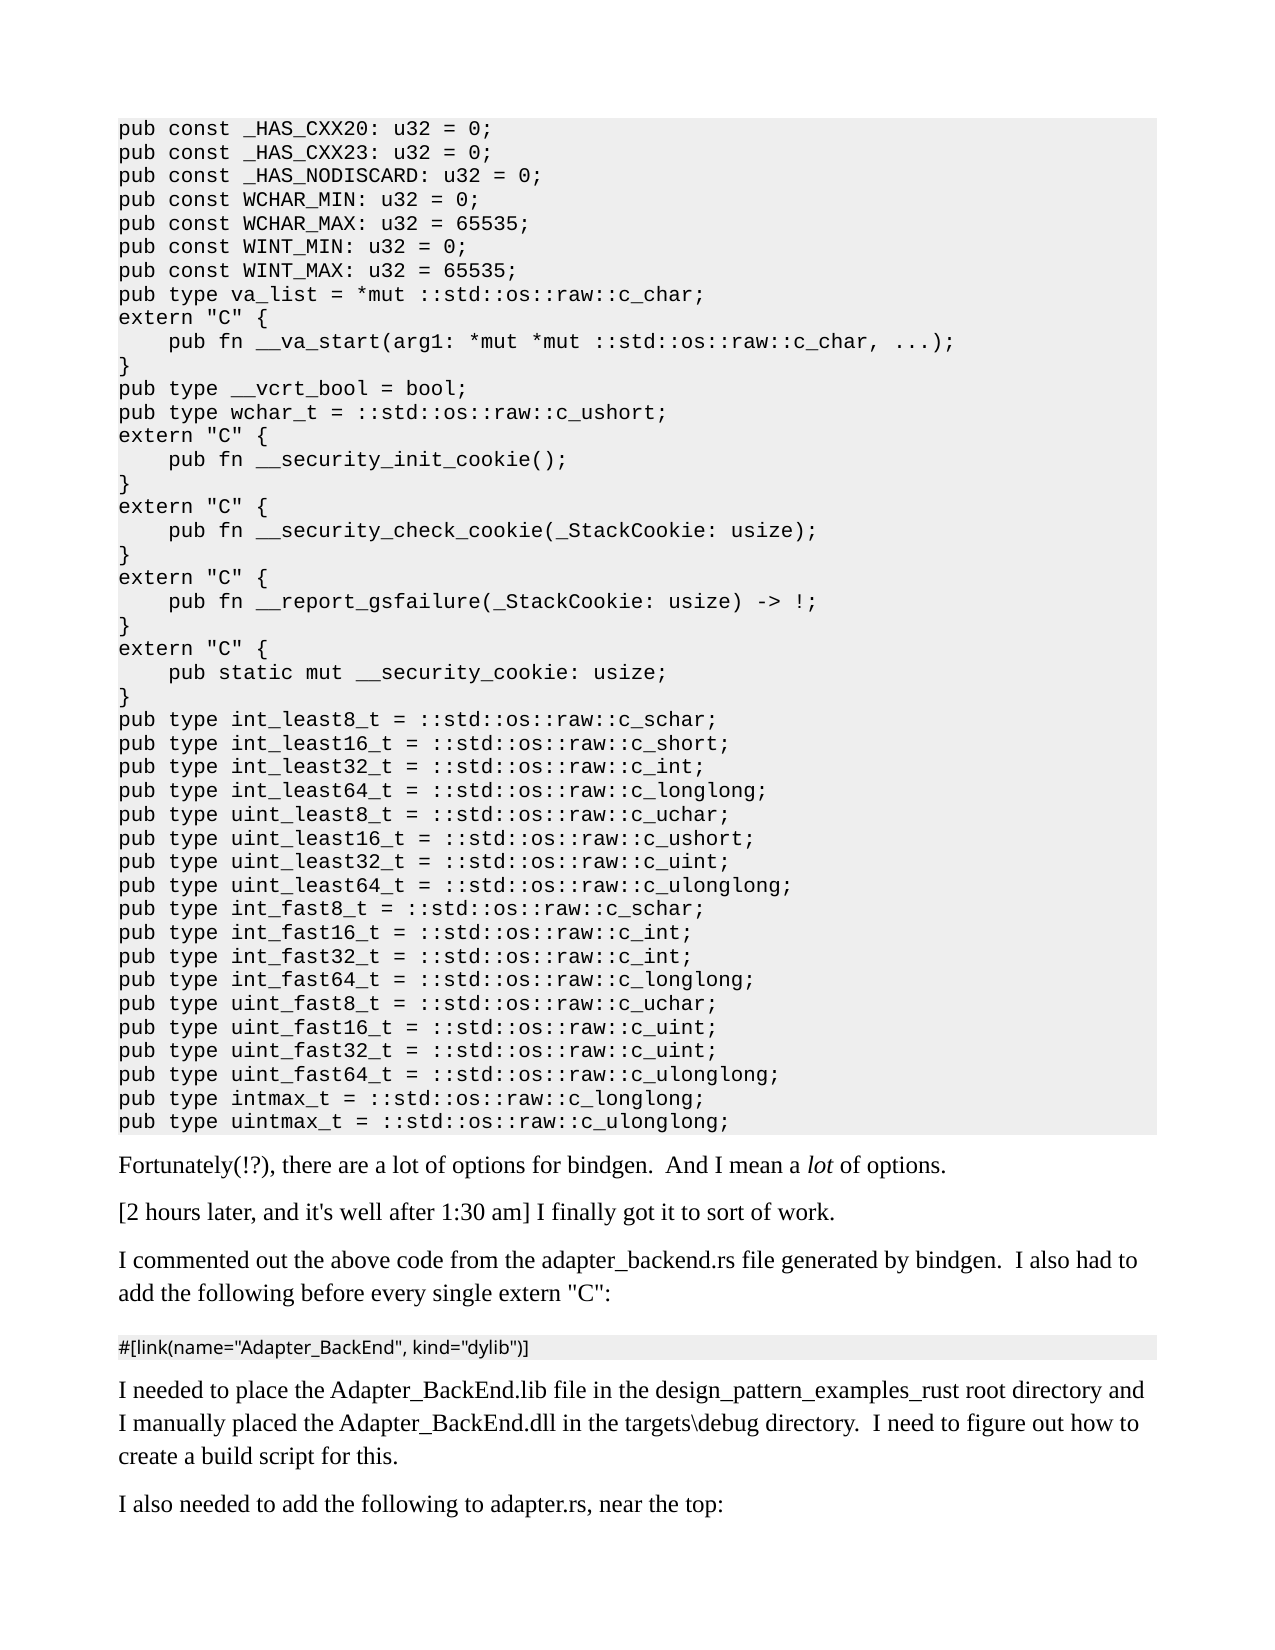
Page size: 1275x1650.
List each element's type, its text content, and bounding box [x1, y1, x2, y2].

text pub const _HAS_NODISCARD: u32 = 0; [118, 165, 1157, 189]
text } [118, 473, 1157, 496]
text pub static mut __security_cookie: usize; [118, 662, 1157, 686]
text extern "C" { [118, 496, 1157, 520]
text extern "C" { [118, 638, 1157, 662]
text pub type uint_fast16_t = ::std::os::raw::c_uint; [118, 1017, 1157, 1040]
text pub type __vcrt_bool = bool; [118, 378, 1157, 402]
text extern "C" { [118, 426, 1157, 449]
text pub type intmax_t = ::std::os::raw::c_longlong; [118, 1088, 1157, 1111]
text extern "C" { [118, 307, 1157, 331]
text pub type int_fast64_t = ::std::os::raw::c_longlong; [118, 969, 1157, 993]
text } [118, 686, 1157, 709]
text pub const WINT_MAX: u32 = 65535; [118, 260, 1157, 284]
text } [118, 544, 1157, 567]
text pub fn __security_check_cookie(_StackCookie: usize); [118, 520, 1157, 544]
text pub type wchar_t = ::std::os::raw::c_ushort; [118, 402, 1157, 426]
text [2 hours later, and it's well after 1:30 am] I finally got it to sort of work. [118, 1197, 1157, 1226]
text pub type uint_least8_t = ::std::os::raw::c_uchar; [118, 804, 1157, 827]
text pub const WINT_MIN: u32 = 0; [118, 236, 1157, 260]
text pub type va_list = *mut ::std::os::raw::c_char; [118, 284, 1157, 307]
text extern "C" { [118, 567, 1157, 591]
text #[link(name="Adapter_BackEnd", kind="dylib")] [118, 1335, 1157, 1360]
text I needed to place the Adapter_BackEnd.lib file in the design_pattern_examples_rust root directory and I manually placed the Adapter_BackEnd.dll in the targets\debug directory. I need to figure out how to create a build script for this. [118, 1375, 1157, 1470]
text } [118, 615, 1157, 638]
text pub type uint_fast32_t = ::std::os::raw::c_uint; [118, 1040, 1157, 1064]
text pub type int_fast32_t = ::std::os::raw::c_int; [118, 946, 1157, 969]
text pub fn __report_gsfailure(_StackCookie: usize) -> !; [118, 591, 1157, 615]
text pub const _HAS_CXX20: u32 = 0; [118, 118, 1157, 142]
text pub type int_least8_t = ::std::os::raw::c_schar; [118, 709, 1157, 733]
text } [118, 354, 1157, 378]
text I also needed to add the following to adapter.rs, near the top: [118, 1489, 1157, 1518]
text pub type int_least16_t = ::std::os::raw::c_short; [118, 733, 1157, 757]
text pub fn __va_start(arg1: *mut *mut ::std::os::raw::c_char, ...); [118, 331, 1157, 354]
text Fortunately(!?), there are a lot of options for bindgen. And I mean a lot of options. [118, 1150, 1157, 1179]
text pub type uint_fast64_t = ::std::os::raw::c_ulonglong; [118, 1064, 1157, 1088]
text pub fn __security_init_cookie(); [118, 449, 1157, 473]
text pub const WCHAR_MAX: u32 = 65535; [118, 213, 1157, 236]
text pub type int_least32_t = ::std::os::raw::c_int; [118, 757, 1157, 780]
text pub type uint_least32_t = ::std::os::raw::c_uint; [118, 851, 1157, 875]
text pub type int_fast16_t = ::std::os::raw::c_int; [118, 922, 1157, 946]
text pub type uint_fast8_t = ::std::os::raw::c_uchar; [118, 993, 1157, 1017]
text pub type int_fast8_t = ::std::os::raw::c_schar; [118, 898, 1157, 922]
text pub type uint_least64_t = ::std::os::raw::c_ulonglong; [118, 875, 1157, 898]
text pub type uint_least16_t = ::std::os::raw::c_ushort; [118, 827, 1157, 851]
text pub const WCHAR_MIN: u32 = 0; [118, 189, 1157, 213]
text pub type int_least64_t = ::std::os::raw::c_longlong; [118, 780, 1157, 804]
text pub type uintmax_t = ::std::os::raw::c_ulonglong; [118, 1111, 1157, 1135]
text pub const _HAS_CXX23: u32 = 0; [118, 142, 1157, 165]
text I commented out the above code from the adapter_backend.rs file generated by bindgen. I also had to add the following before every single extern "C": [118, 1245, 1157, 1307]
